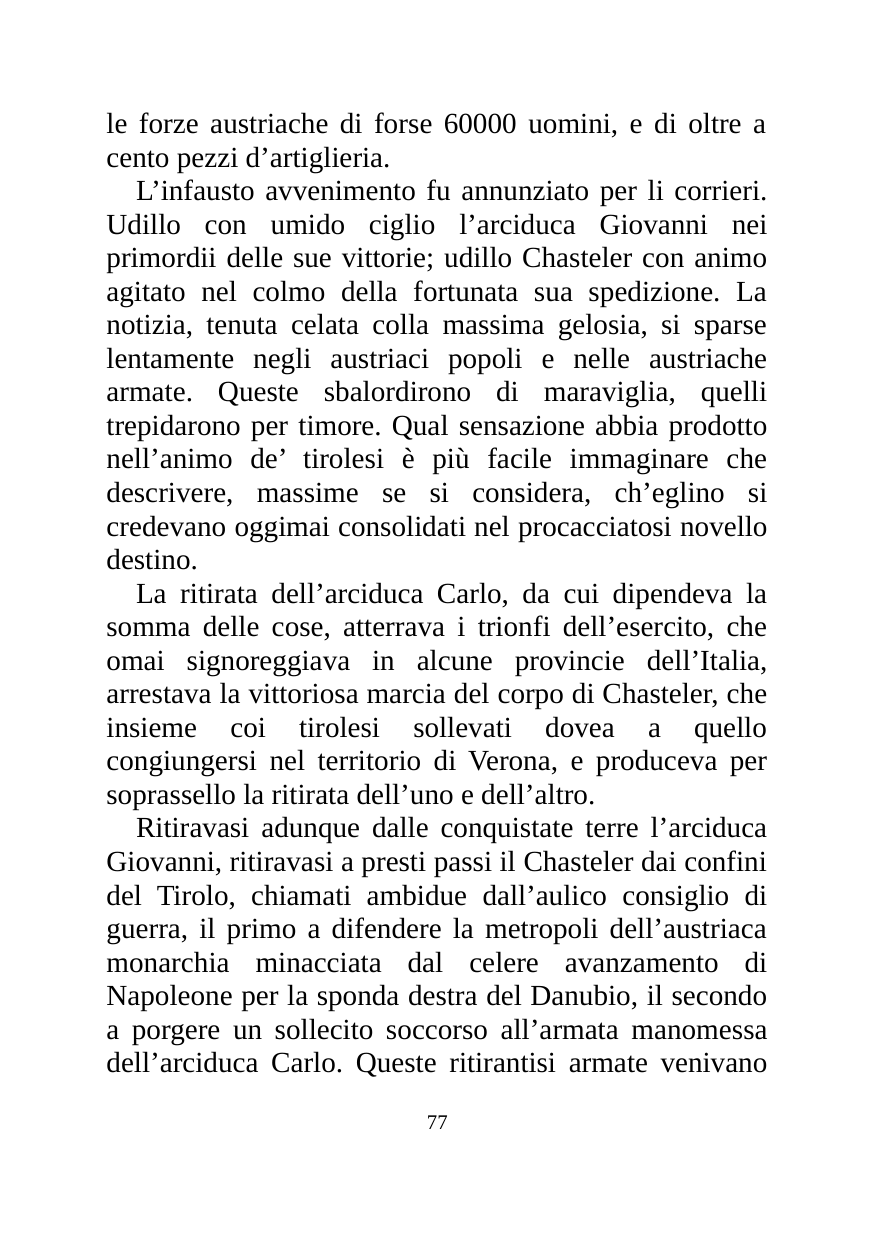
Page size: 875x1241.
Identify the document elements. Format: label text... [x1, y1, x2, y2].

text le forze austriache di forse 60000 uomini, e di oltre a cento pezzi d’artiglieria. [106, 106, 768, 173]
text L’infausto avvenimento fu annunziato per li corrieri. Udillo con umido ciglio l’arciduca Giovanni nei primordii delle sue vittorie; udillo Chasteler con animo agitato nel colmo della fortunata sua spedizione. La notizia, tenuta celata colla massima gelosia, si sparse lentamente negli austriaci popoli e nelle austriache armate. Queste sbalordirono di maraviglia, quelli trepidarono per timore. Qual sensazione abbia prodotto nell’animo de’ tirolesi è più facile immaginare che descrivere, massime se si considera, ch’eglino si credevano oggimai consolidati nel procacciatosi novello destino. [106, 173, 768, 576]
text Ritiravasi adunque dalle conquistate terre l’arciduca Giovanni, ritiravasi a presti passi il Chasteler dai confini del Tirolo, chiamati ambidue dall’aulico consiglio di guerra, il primo a difendere la metropoli dell’austriaca monarchia minacciata dal celere avanzamento di Napoleone per la sponda destra del Danubio, il secondo a porgere un sollecito soccorso all’armata manomessa dell’arciduca Carlo. Queste ritirantisi armate venivano [106, 811, 768, 1079]
text La ritirata dell’arciduca Carlo, da cui dipendeva la somma delle cose, atterrava i trionfi dell’esercito, che omai signoreggiava in alcune provincie dell’Italia, arrestava la vittoriosa marcia del corpo di Chasteler, che insieme coi tirolesi sollevati dovea a quello congiungersi nel territorio di Verona, e produceva per soprassello la ritirata dell’uno e dell’altro. [106, 576, 768, 811]
